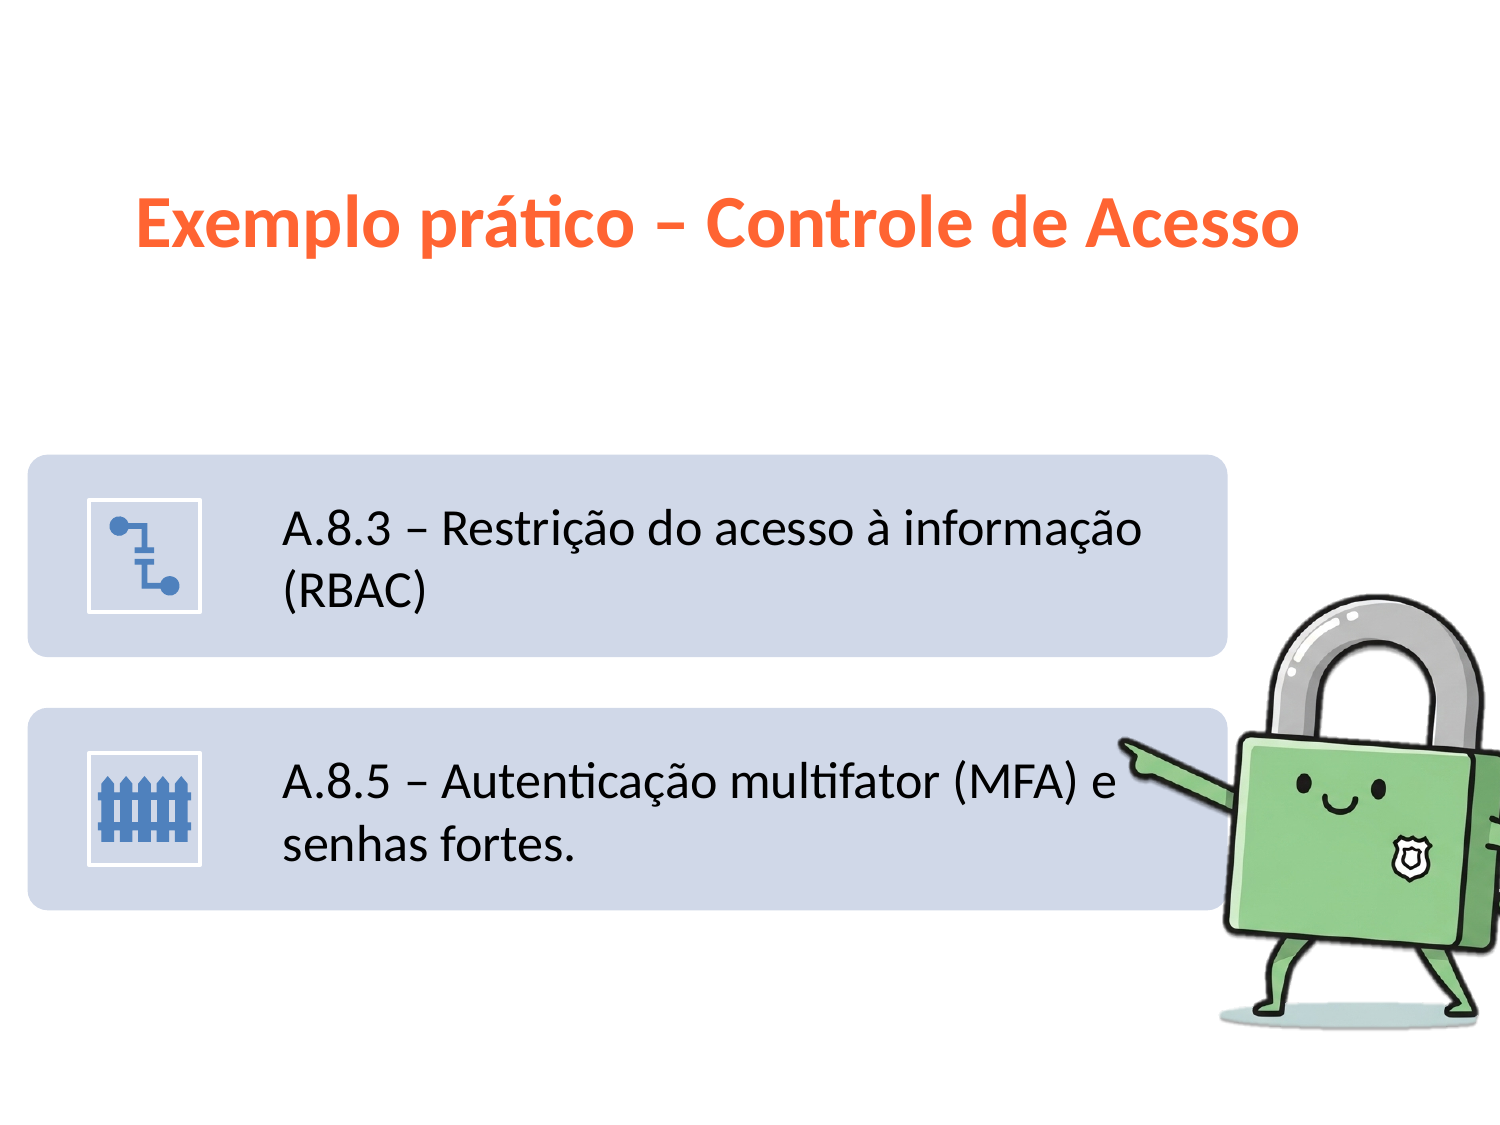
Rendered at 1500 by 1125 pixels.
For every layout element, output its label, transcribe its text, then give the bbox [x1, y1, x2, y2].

text_box [27, 454, 261, 658]
text_box [27, 707, 261, 911]
text_box A.8.3 – Restrição do acesso à informação (RBAC) [261, 454, 1228, 658]
picture [791, 489, 1500, 1100]
text_box Exemplo prático – Controle de Acesso [120, 120, 1396, 346]
text_box A.8.5 – Autenticação multifator (MFA) e senhas fortes. [261, 707, 791, 911]
